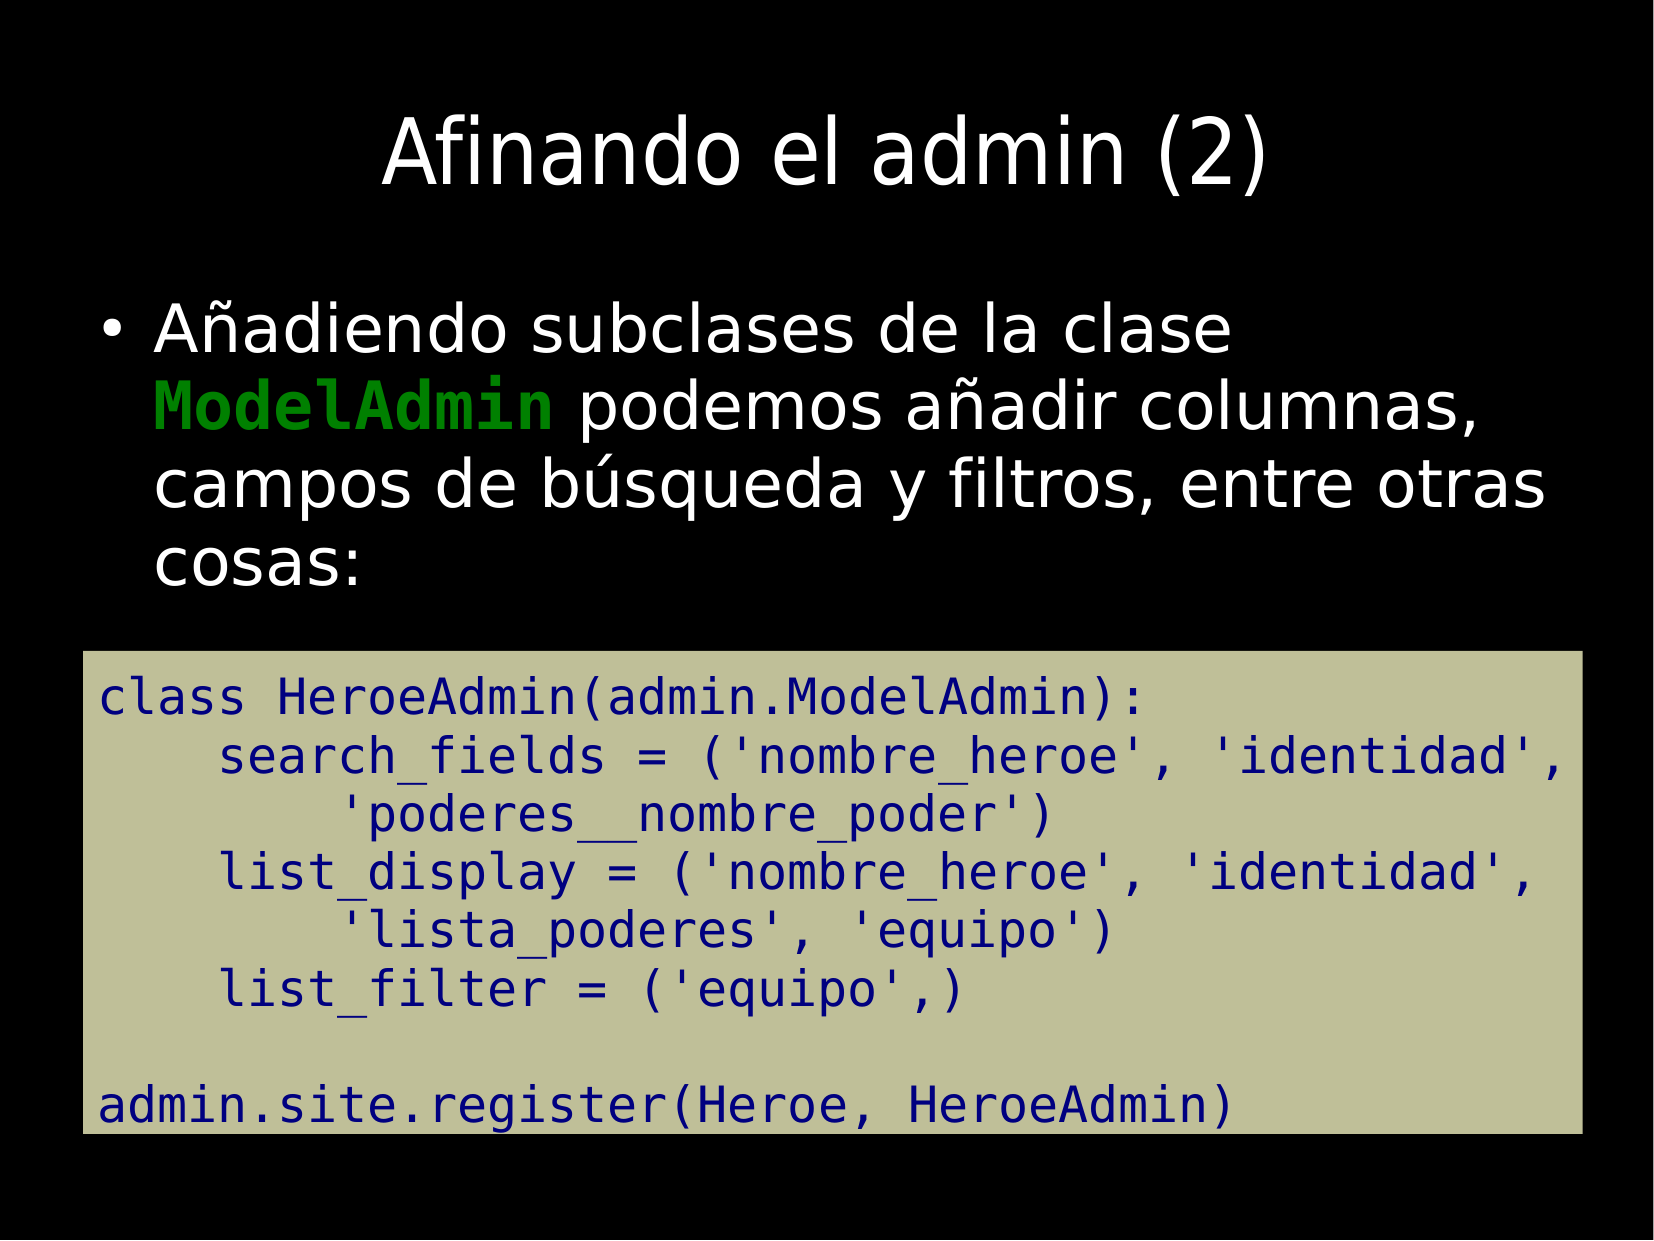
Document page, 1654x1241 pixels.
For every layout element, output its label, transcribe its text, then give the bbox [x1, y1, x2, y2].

title Afinando el admin (2) [82, 49, 1571, 257]
list Añadiendo subclases de la clase ModelAdmin podemos añadir columnas, campos de búsqueda y filtros, entre otras cosas: [82, 290, 1619, 1109]
text_box class HeroeAdmin(admin.ModelAdmin): search_fields = ('nombre_heroe', 'identidad', 'poderes__nombre_poder') list_display = ('nombre_heroe', 'identidad', 'lista_poderes', 'equipo') list_filter = ('equipo',) admin.site.register(Heroe, HeroeAdmin) [83, 650, 1583, 1134]
